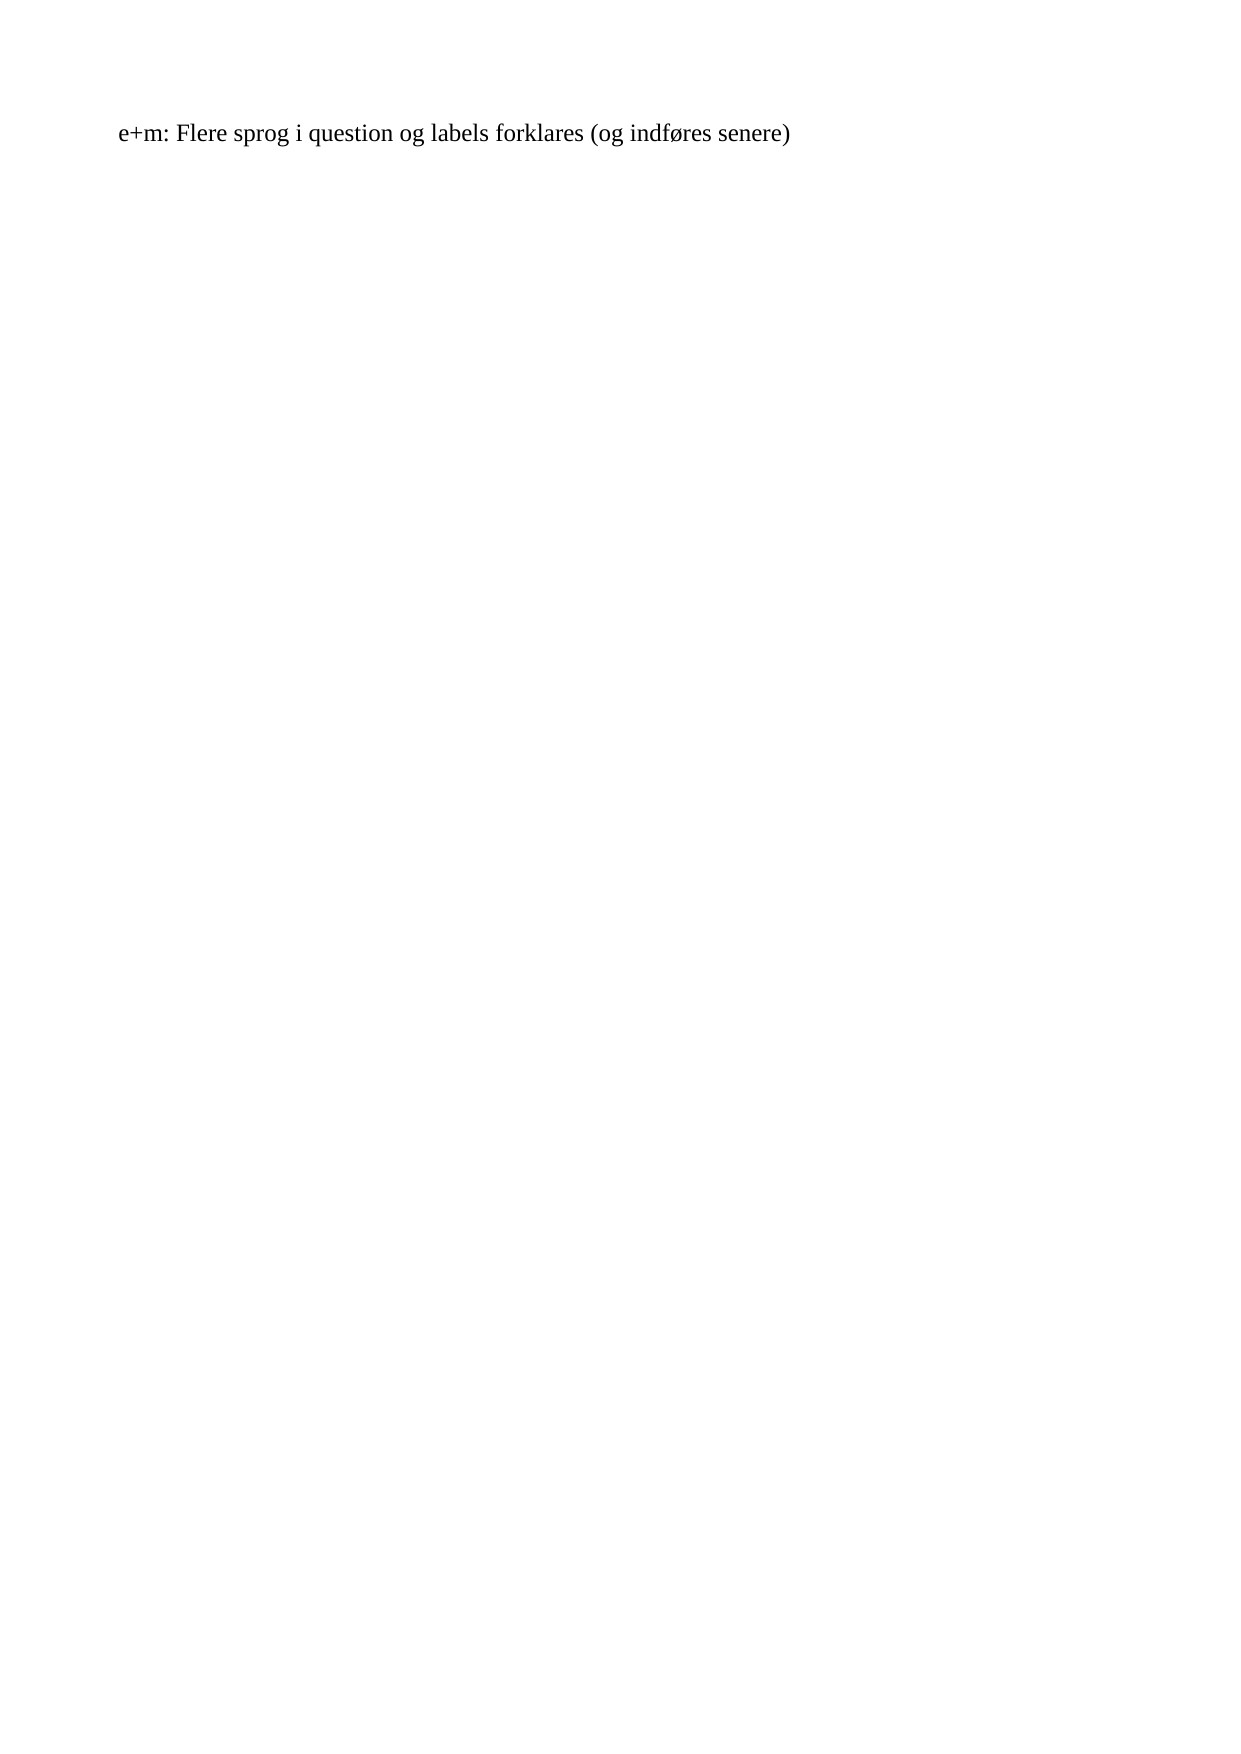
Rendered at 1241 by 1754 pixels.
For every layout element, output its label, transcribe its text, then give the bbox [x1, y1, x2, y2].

text e+m: Flere sprog i question og labels forklares (og indføres senere) [118, 118, 1122, 147]
